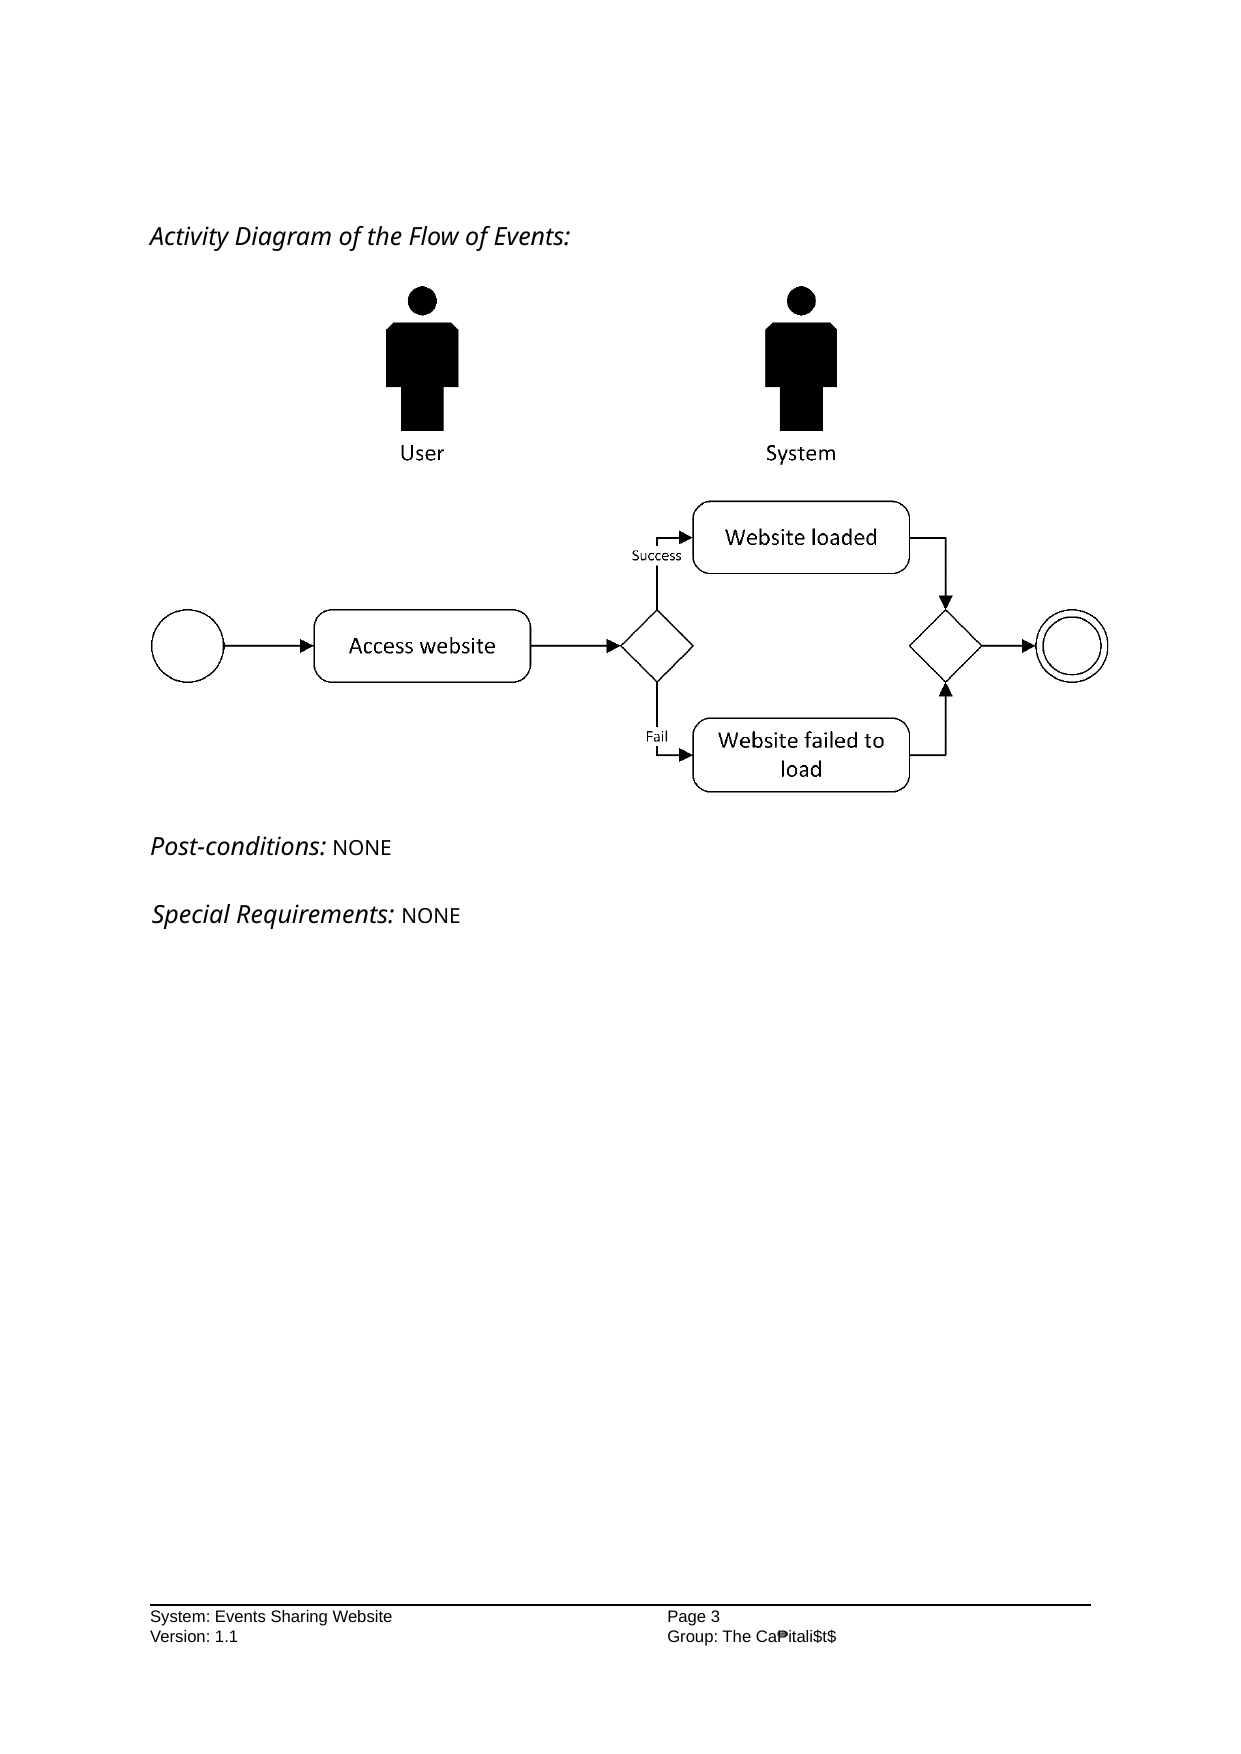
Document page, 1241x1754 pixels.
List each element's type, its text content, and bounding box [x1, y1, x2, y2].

text Post-conditions: NONE [150, 829, 1091, 863]
picture [150, 286, 1109, 795]
text Special Requirements: NONE [152, 897, 1091, 931]
text Activity Diagram of the Flow of Events: [150, 218, 1091, 252]
